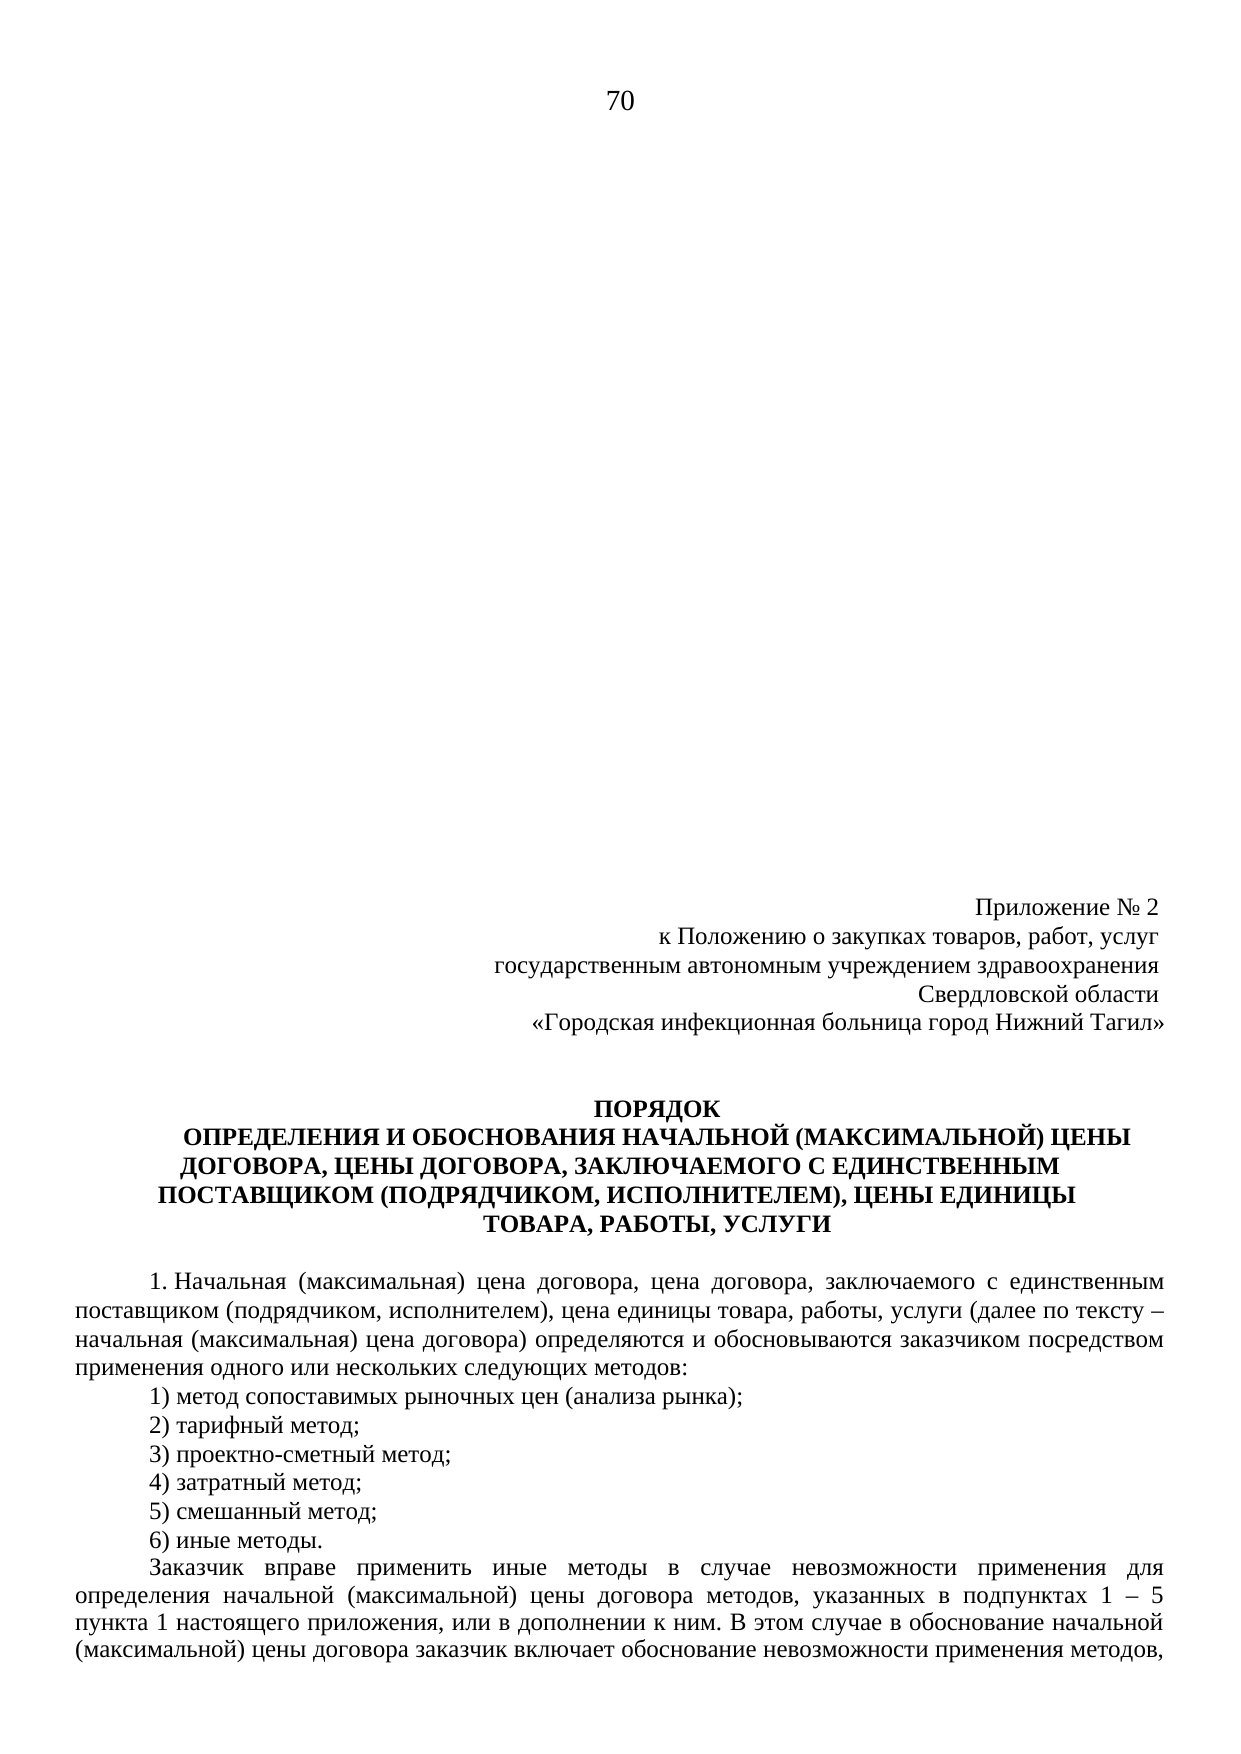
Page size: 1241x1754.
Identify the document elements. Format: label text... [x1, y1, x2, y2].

text 5) смешанный метод; [75, 1496, 1165, 1525]
text Заказчик вправе применить иные методы в случае невозможности применения для определения начальной (максимальной) цены договора методов, указанных в подпунктах 1 – 5 пункта 1 настоящего приложения, или в дополнении к ним. В этом случае в обоснование начальной (максимальной) цены договора заказчик включает обоснование невозможности применения методов, [75, 1554, 1165, 1663]
text к Положению о закупках товаров, работ, услуг [75, 921, 1165, 950]
text 2) тарифный метод; [75, 1410, 1165, 1439]
text ТОВАРА, РАБОТЫ, УСЛУГИ [75, 1209, 1165, 1237]
text 6) иные методы. [75, 1525, 1165, 1554]
text государственным автономным учреждением здравоохранения [75, 950, 1165, 979]
text Свердловской области [75, 979, 1165, 1007]
text ОПРЕДЕЛЕНИЯ И ОБОСНОВАНИЯ НАЧАЛЬНОЙ (МАКСИМАЛЬНОЙ) ЦЕНЫ ДОГОВОРА, ЦЕНЫ ДОГОВОРА, ЗАКЛЮЧАЕМОГО С ЕДИНСТВЕННЫМ ПОСТАВЩИКОМ (ПОДРЯДЧИКОМ, ИСПОЛНИТЕЛЕМ), ЦЕНЫ ЕДИНИЦЫ [75, 1122, 1165, 1209]
text 4) затратный метод; [75, 1467, 1165, 1496]
text 1) метод сопоставимых рыночных цен (анализа рынка); [75, 1381, 1165, 1410]
text Приложение № 2 [75, 892, 1165, 921]
text «Городская инфекционная больница город Нижний Тагил» [75, 1007, 1165, 1036]
text 1. Начальная (максимальная) цена договора, цена договора, заключаемого с единственным поставщиком (подрядчиком, исполнителем), цена единицы товара, работы, услуги (далее по тексту – начальная (максимальная) цена договора) определяются и обосновываются заказчиком посредством применения одного или нескольких следующих методов: [75, 1266, 1165, 1381]
text 3) проектно-сметный метод; [75, 1439, 1165, 1467]
text ПОРЯДОК [75, 1094, 1165, 1122]
